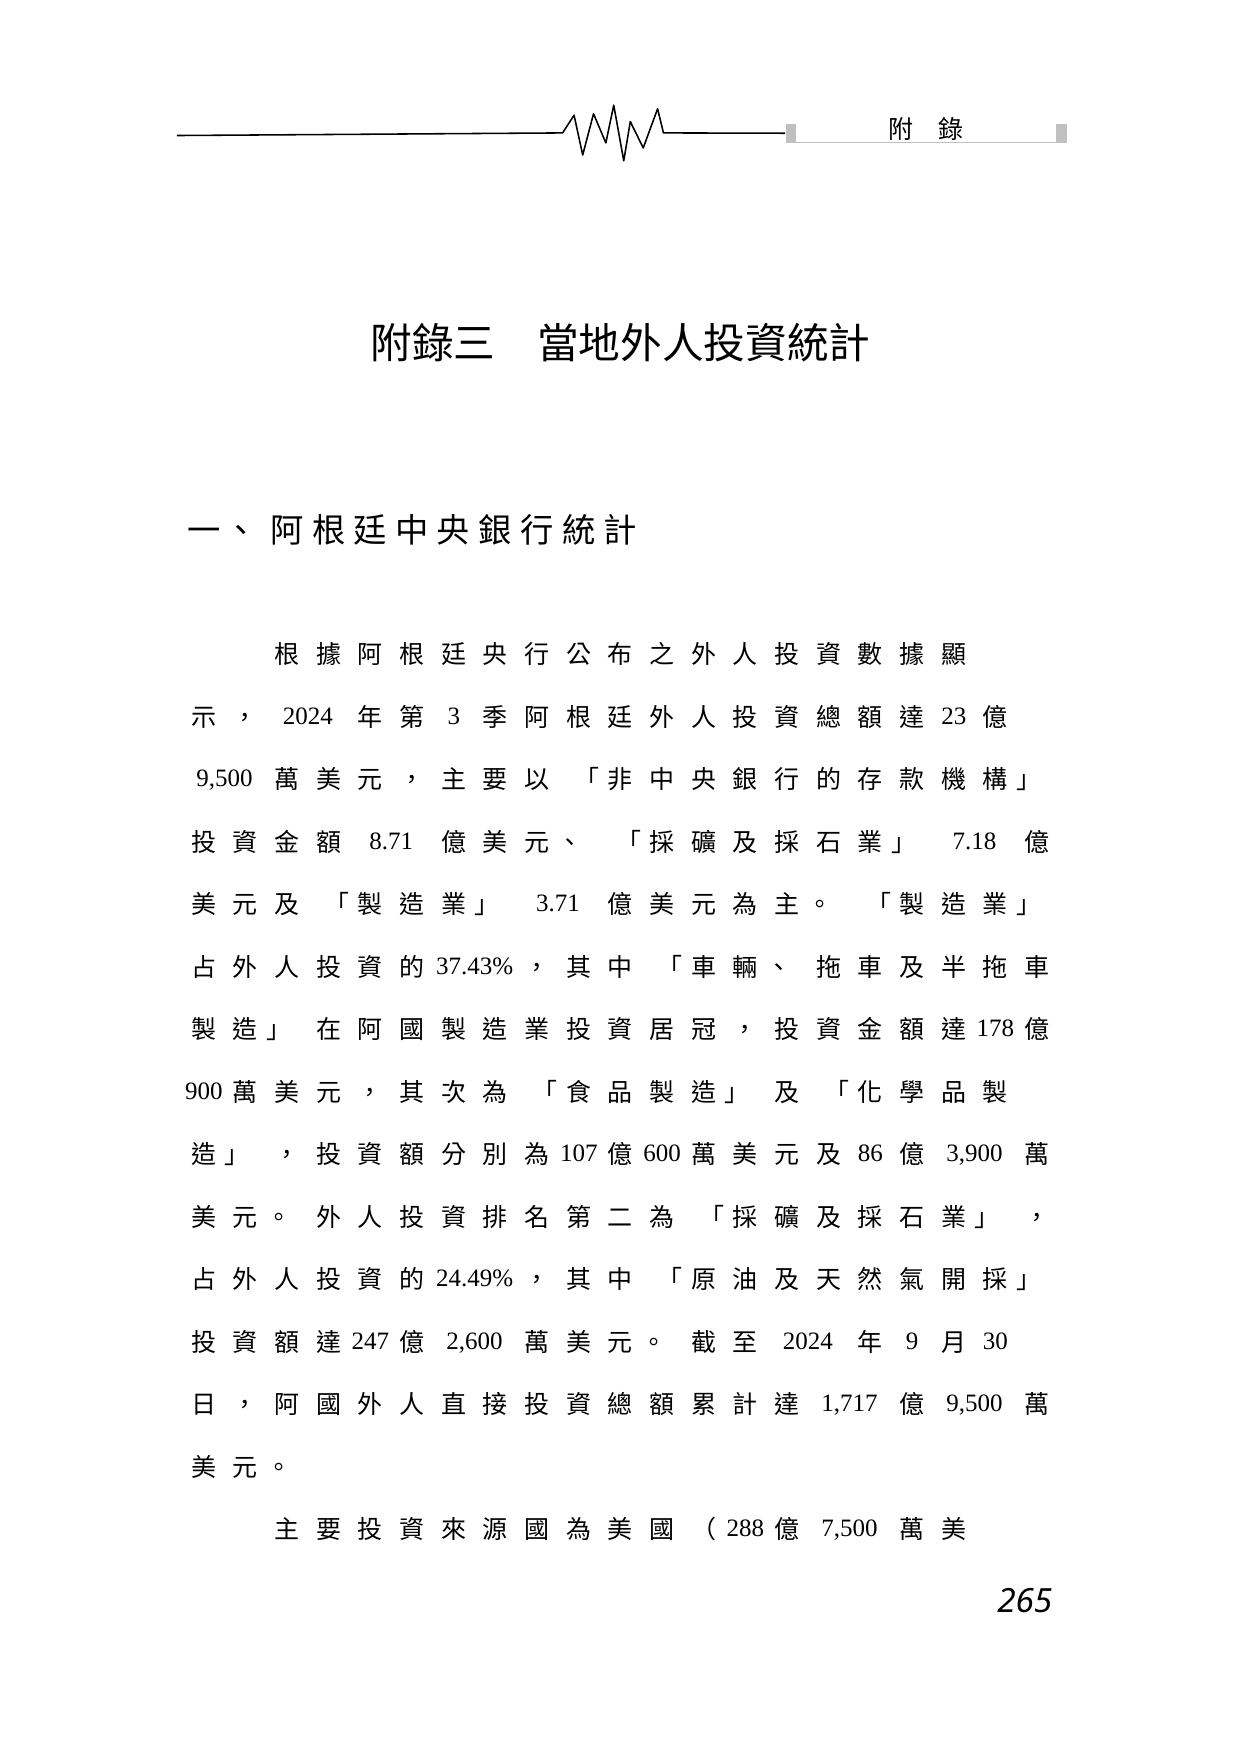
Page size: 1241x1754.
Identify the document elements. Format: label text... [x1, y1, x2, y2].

text 根據阿根廷央行公布之外人投資數據顯示，2024年第3季阿根廷外人投資總額達23億9,500萬美元，主要以「非中央銀行的存款機構」投資金額8.71億美元、「採礦及採石業」7.18億美元及「製造業」3.71億美元為主。「製造業」占外人投資的37.43%，其中「車輛、拖車及半拖車製造」在阿國製造業投資居冠，投資金額達178億900萬美元，其次為「食品製造」及「化學品製造」，投資額分別為107億600萬美元及86億3,900萬美元。外人投資排名第二為「採礦及採石業」，占外人投資的24.49%，其中「原油及天然氣開採」投資額達247億2,600萬美元。截至2024年9月30日，阿國外人直接投資總額累計達1,717億9,500萬美元。 [183, 611, 1058, 1486]
text 主要投資來源國為美國（288億7,500萬美 [183, 1486, 1058, 1549]
text 一、阿根廷中央銀行統計 [183, 486, 1058, 549]
text 附錄三 當地外人投資統計 [183, 299, 1058, 361]
